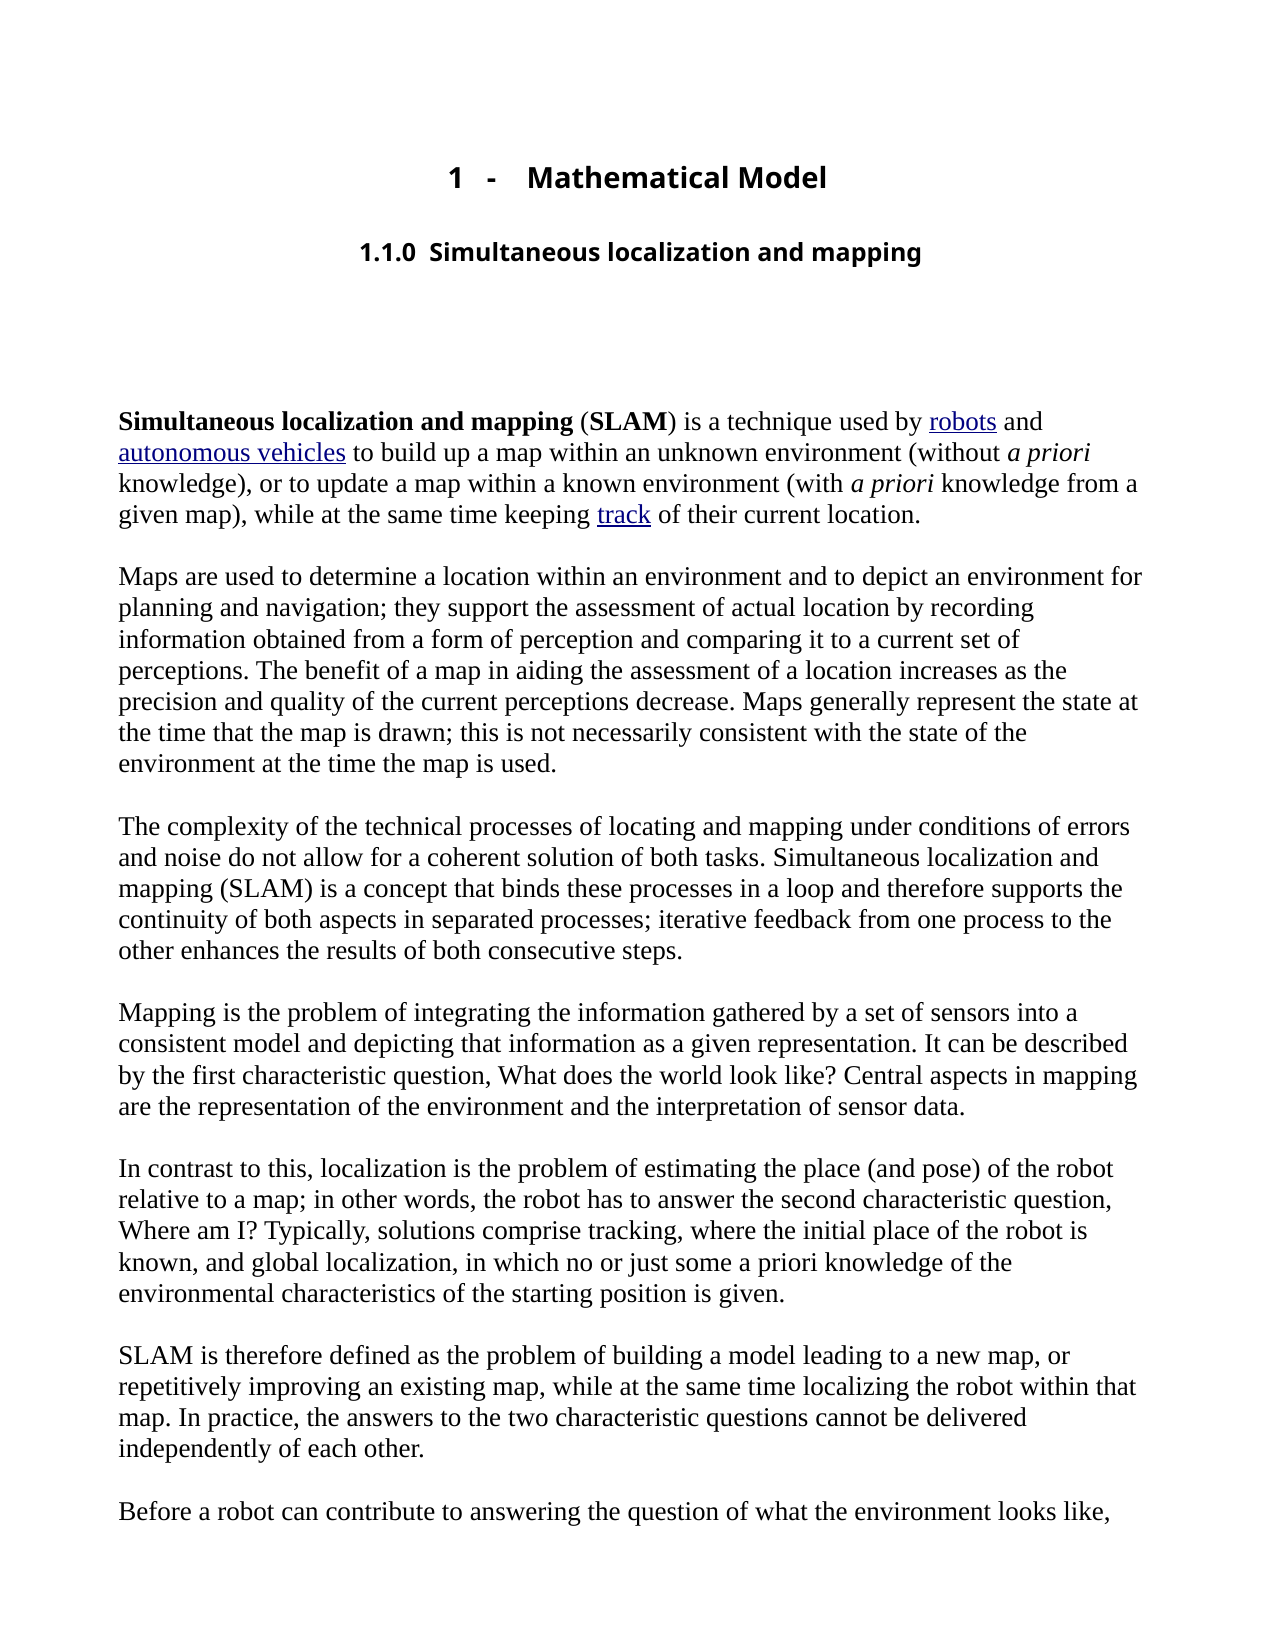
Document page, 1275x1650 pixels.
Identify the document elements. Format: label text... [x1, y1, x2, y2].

text 1.1.0 Simultaneous localization and mapping [118, 234, 1157, 268]
text 1 - Mathematical Model [118, 158, 1157, 197]
text The complexity of the technical processes of locating and mapping under conditions of errors and noise do not allow for a coherent solution of both tasks. Simultaneous localization and mapping (SLAM) is a concept that binds these processes in a loop and therefore supports the continuity of both aspects in separated processes; iterative feedback from one process to the other enhances the results of both consecutive steps. [118, 809, 1157, 965]
text SLAM is therefore defined as the problem of building a model leading to a new map, or repetitively improving an existing map, while at the same time localizing the robot within that map. In practice, the answers to the two characteristic questions cannot be delivered independently of each other. [118, 1339, 1157, 1464]
text In contrast to this, localization is the problem of estimating the place (and pose) of the robot relative to a map; in other words, the robot has to answer the second characteristic question, Where am I? Typically, solutions comprise tracking, where the initial place of the robot is known, and global localization, in which no or just some a priori knowledge of the environmental characteristics of the starting position is given. [118, 1152, 1157, 1308]
text Maps are used to determine a location within an environment and to depict an environment for planning and navigation; they support the assessment of actual location by recording information obtained from a form of perception and comparing it to a current set of perceptions. The benefit of a map in aiding the assessment of a location increases as the precision and quality of the current perceptions decrease. Maps generally represent the state at the time that the map is drawn; this is not necessarily consistent with the state of the environment at the time the map is used. [118, 560, 1157, 778]
text Mapping is the problem of integrating the information gathered by a set of sensors into a consistent model and depicting that information as a given representation. It can be described by the first characteristic question, What does the world look like? Central aspects in mapping are the representation of the environment and the interpretation of sensor data. [118, 996, 1157, 1121]
text Before a robot can contribute to answering the question of what the environment looks like, [118, 1495, 1157, 1526]
text Simultaneous localization and mapping (SLAM) is a technique used by robots and autonomous vehicles to build up a map within an unknown environment (without a priori knowledge), or to update a map within a known environment (with a priori knowledge from a given map), while at the same time keeping track of their current location. [118, 405, 1157, 529]
